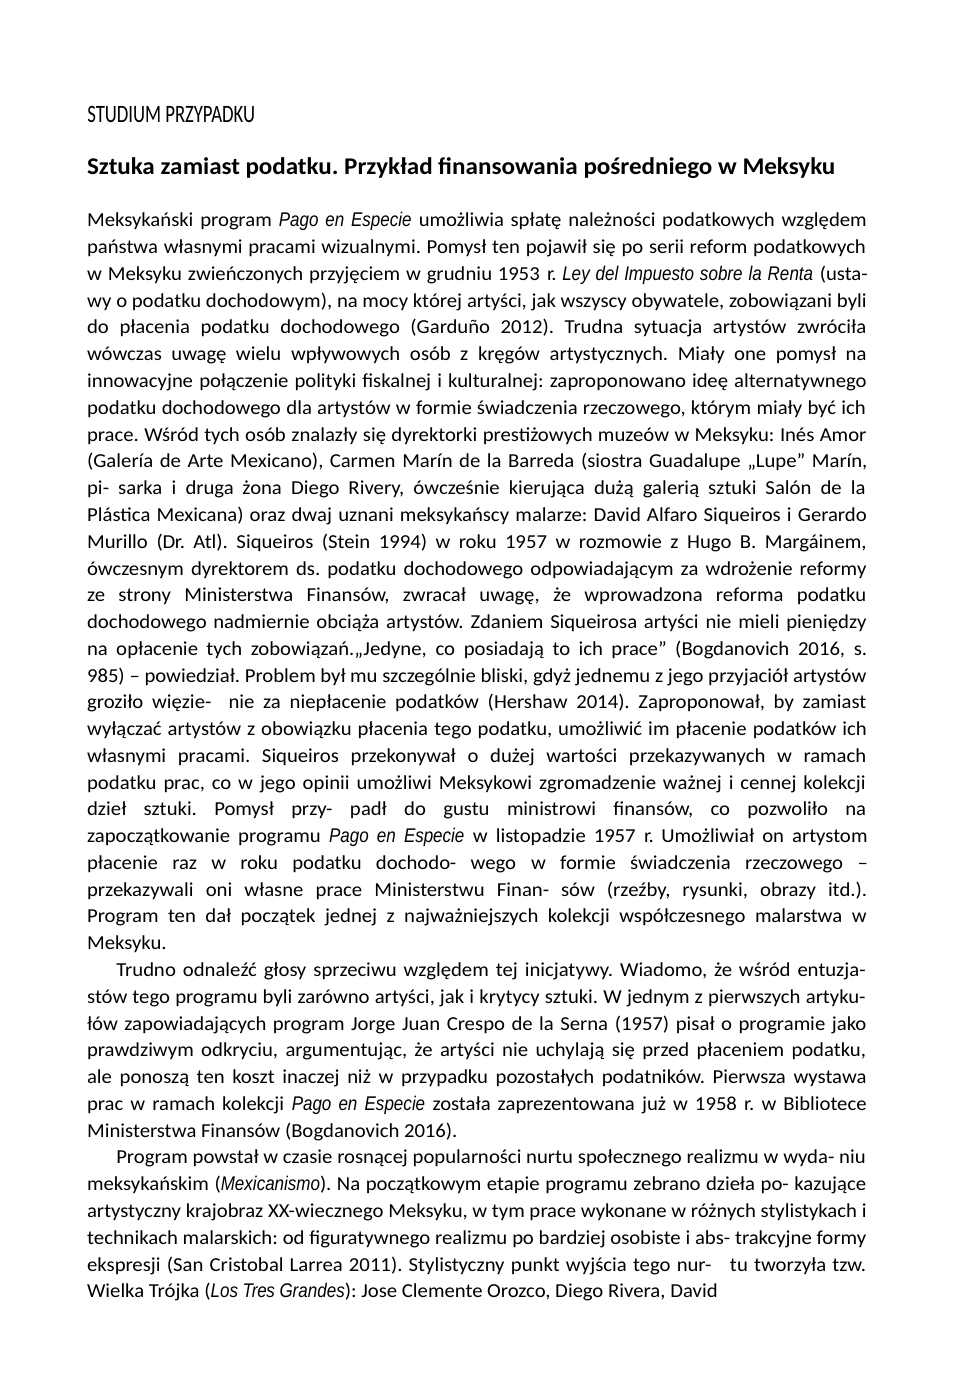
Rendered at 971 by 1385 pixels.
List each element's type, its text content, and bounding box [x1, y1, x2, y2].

subtitle STUDIUM PRZYPADKU [87, 98, 879, 129]
subtitle Sztuka zamiast podatku. Przykład finansowania pośredniego w Meksyku [87, 151, 879, 181]
text Meksykański program Pago en Especie umożliwia spłatę należności podatkowych względem państwa własnymi pracami wizualnymi. Pomysł ten pojawił się po serii reform podatkowych w Meksyku zwieńczonych przyjęciem w grudniu 1953 r. Ley del Impuesto sobre la Renta (usta- wy o podatku dochodowym), na mocy której artyści, jak wszyscy obywatele, zobowiązani byli do płacenia podatku dochodowego (Garduño 2012). Trudna sytuacja artystów zwróciła wówczas uwagę wielu wpływowych osób z kręgów artystycznych. Miały one pomysł na innowacyjne połączenie polityki fiskalnej i kulturalnej: zaproponowano ideę alternatywnego podatku dochodowego dla artystów w formie świadczenia rzeczowego, którym miały być ich prace. Wśród tych osób znalazły się dyrektorki prestiżowych muzeów w Meksyku: Inés Amor (Galería de Arte Mexicano), Carmen Marín de la Barreda (siostra Guadalupe „Lupe” Marín, pi- sarka i druga żona Diego Rivery, ówcześnie kierująca dużą galerią sztuki Salón de la Plástica Mexicana) oraz dwaj uznani meksykańscy malarze: David Alfaro Siqueiros i Gerardo Murillo (Dr. Atl). Siqueiros (Stein 1994) w roku 1957 w rozmowie z Hugo B. Margáinem, ówczesnym dyrektorem ds. podatku dochodowego odpowiadającym za wdrożenie reformy ze strony Ministerstwa Finansów, zwracał uwagę, że wprowadzona reforma podatku dochodowego nadmiernie obciąża artystów. Zdaniem Siqueirosa artyści nie mieli pieniędzy na opłacenie tych zobowiązań.„Jedyne, co posiadają to ich prace” (Bogdanovich 2016, s. 985) – powiedział. Problem był mu szczególnie bliski, gdyż jednemu z jego przyjaciół artystów groziło więzie- nie za niepłacenie podatków (Hershaw 2014). Zaproponował, by zamiast wyłączać artystów z obowiązku płacenia tego podatku, umożliwić im płacenie podatków ich własnymi pracami. Siqueiros przekonywał o dużej wartości przekazywanych w ramach podatku prac, co w jego opinii umożliwi Meksykowi zgromadzenie ważnej i cennej kolekcji dzieł sztuki. Pomysł przy- padł do gustu ministrowi finansów, co pozwoliło na zapoczątkowanie programu Pago en Especie w listopadzie 1957 r. Umożliwiał on artystom płacenie raz w roku podatku dochodo- wego w formie świadczenia rzeczowego – przekazywali oni własne prace Ministerstwu Finan- sów (rzeźby, rysunki, obrazy itd.). Program ten dał początek jednej z najważniejszych kolekcji współczesnego malarstwa w Meksyku. [87, 208, 868, 954]
text Trudno odnaleźć głosy sprzeciwu względem tej inicjatywy. Wiadomo, że wśród entuzja- stów tego programu byli zarówno artyści, jak i krytycy sztuki. W jednym z pierwszych artyku- łów zapowiadających program Jorge Juan Crespo de la Serna (1957) pisał o programie jako prawdziwym odkryciu, argumentując, że artyści nie uchylają się przed płaceniem podatku, ale ponoszą ten koszt inaczej niż w przypadku pozostałych podatników. Pierwsza wystawa prac w ramach kolekcji Pago en Especie została zaprezentowana już w 1958 r. w Bibliotece Ministerstwa Finansów (Bogdanovich 2016). [87, 957, 868, 1142]
text Program powstał w czasie rosnącej popularności nurtu społecznego realizmu w wyda- niu meksykańskim (Mexicanismo). Na początkowym etapie programu zebrano dzieła po- kazujące artystyczny krajobraz XX-wiecznego Meksyku, w tym prace wykonane w różnych stylistykach i technikach malarskich: od figuratywnego realizmu po bardziej osobiste i abs- trakcyjne formy ekspresji (San Cristobal Larrea 2011). Stylistyczny punkt wyjścia tego nur- tu tworzyła tzw. Wielka Trójka (Los Tres Grandes): Jose Clemente Orozco, Diego Rivera, David [87, 1144, 868, 1303]
